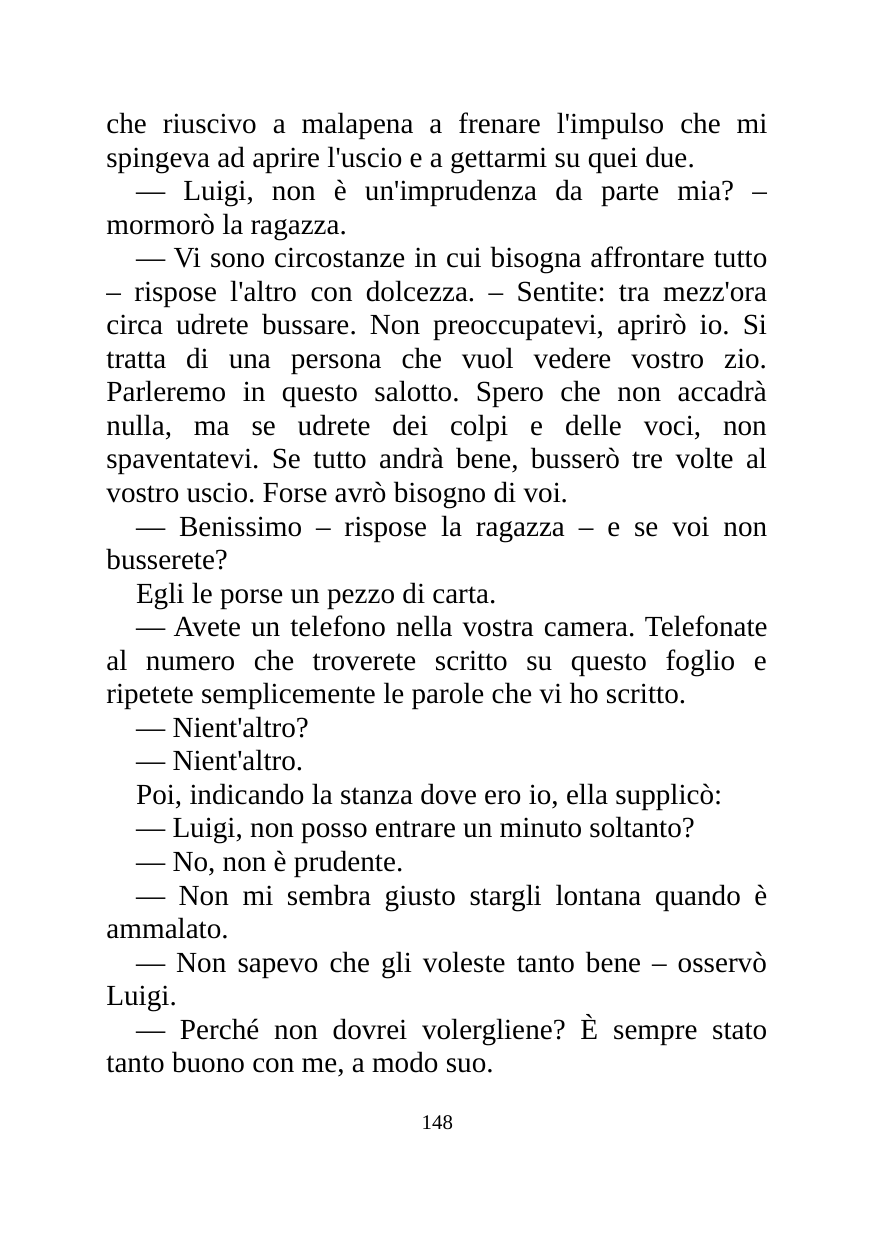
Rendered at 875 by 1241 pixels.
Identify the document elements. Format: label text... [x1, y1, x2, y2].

text — Non mi sembra giusto stargli lontana quando è ammalato. [106, 878, 768, 945]
text Egli le porse un pezzo di carta. [106, 576, 768, 609]
text — Vi sono circostanze in cui bisogna affrontare tutto – rispose l'altro con dolcezza. – Sentite: tra mezz'ora circa udrete bussare. Non preoccupatevi, aprirò io. Si tratta di una persona che vuol vedere vostro zio. Parleremo in questo salotto. Spero che non accadrà nulla, ma se udrete dei colpi e delle voci, non spaventatevi. Se tutto andrà bene, busserò tre volte al vostro uscio. Forse avrò bisogno di voi. [106, 240, 768, 509]
text — Non sapevo che gli voleste tanto bene – osservò Luigi. [106, 945, 768, 1012]
text — Luigi, non posso entrare un minuto soltanto? [106, 811, 768, 844]
text che riuscivo a malapena a frenare l'impulso che mi spingeva ad aprire l'uscio e a gettarmi su quei due. [106, 106, 768, 173]
text Poi, indicando la stanza dove ero io, ella supplicò: [106, 777, 768, 811]
text — Avete un telefono nella vostra camera. Telefonate al numero che troverete scritto su questo foglio e ripetete semplicemente le parole che vi ho scritto. [106, 609, 768, 710]
text — Benissimo – rispose la ragazza – e se voi non busserete? [106, 509, 768, 576]
text — No, non è prudente. [106, 844, 768, 878]
text — Nient'altro. [106, 743, 768, 777]
text — Luigi, non è un'imprudenza da parte mia? – mormorò la ragazza. [106, 173, 768, 240]
text — Perché non dovrei volergliene? È sempre stato tanto buono con me, a modo suo. [106, 1012, 768, 1079]
text — Nient'altro? [106, 710, 768, 743]
